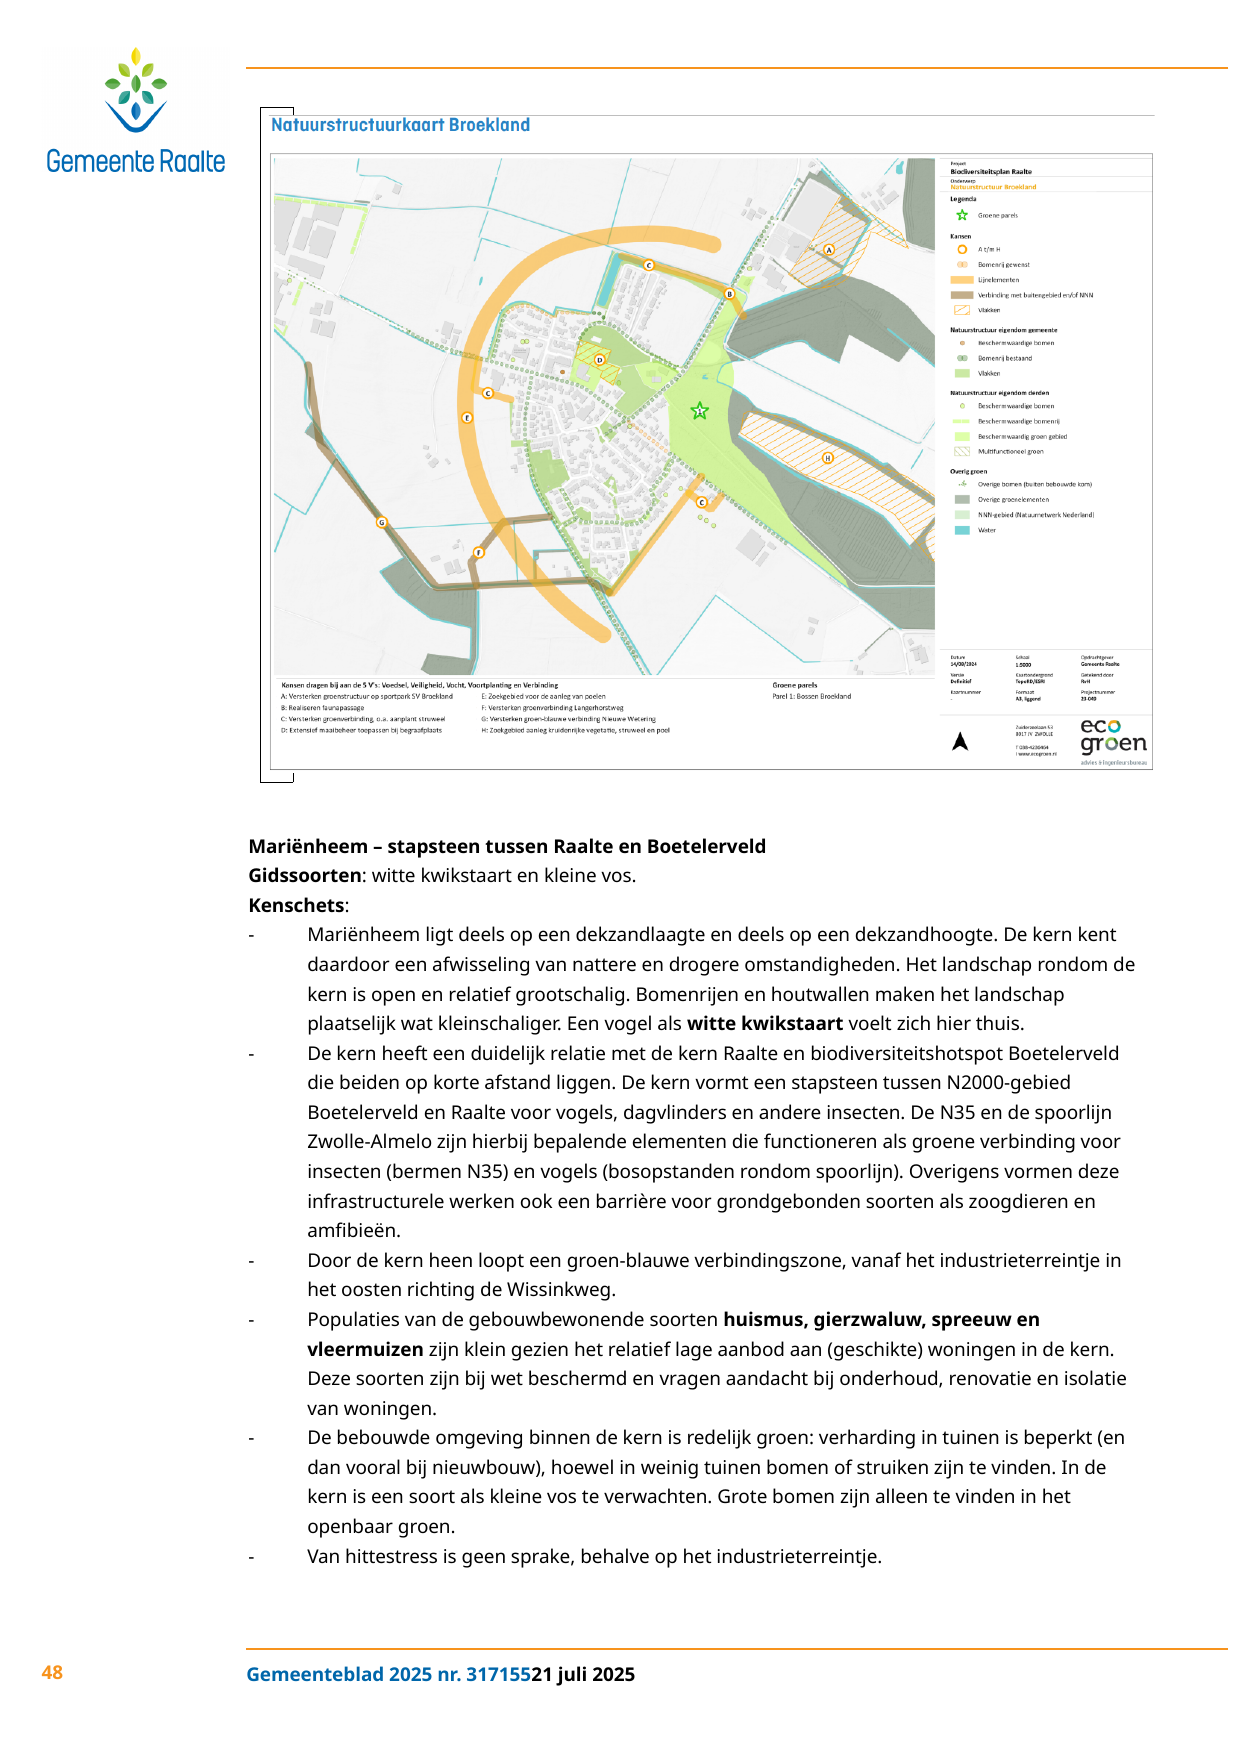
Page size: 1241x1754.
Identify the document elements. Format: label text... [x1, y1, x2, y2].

list Mariënheem ligt deels op een dekzandlaagte en deels op een dekzandhoogte. De kern kent daardoor een afwisseling van nattere en drogere omstandigheden. Het landschap rondom de kern is open en relatief grootschalig. Bomenrijen en houtwallen maken het landschap plaatselijk wat kleinschaliger. Een vogel als witte kwikstaart voelt zich hier thuis. [248, 922, 1152, 1036]
list Door de kern heen loopt een groen-blauwe verbindingszone, vanaf het industrieterreintje in het oosten richting de Wissinkweg. [248, 1247, 1152, 1302]
list Populaties van de gebouwbewonende soorten huismus, gierzwaluw, spreeuw en vleermuizen zijn klein gezien het relatief lage aanbod aan (geschikte) woningen in de kern. Deze soorten zijn bij wet beschermd en vragen aandacht bij onderhoud, renovatie en isolatie van woningen. [248, 1306, 1152, 1421]
list De kern heeft een duidelijk relatie met de kern Raalte en biodiversiteitshotspot Boetelerveld die beiden op korte afstand liggen. De kern vormt een stapsteen tussen N2000-gebied Boetelerveld en Raalte voor vogels, dagvlinders en andere insecten. De N35 en de spoorlijn Zwolle-Almelo zijn hierbij bepalende elementen die functioneren als groene verbinding voor insecten (bermen N35) en vogels (bosopstanden rondom spoorlijn). Overigens vormen deze infrastructurele werken ook een barrière voor grondgebonden soorten als zoogdieren en amfibieën. [248, 1040, 1152, 1243]
text Mariënheem – stapsteen tussen Raalte en Boetelerveld [248, 833, 1152, 858]
picture [41, 47, 231, 172]
list De bebouwde omgeving binnen de kern is redelijk groen: verharding in tuinen is beperkt (en dan vooral bij nieuwbouw), hoewel in weinig tuinen bomen of struiken zijn te vinden. In de kern is een soort als kleine vos te verwachten. Grote bomen zijn alleen te vinden in het openbaar groen. [248, 1424, 1152, 1539]
list Van hittestress is geen sprake, behalve op het industrieterreintje. [248, 1543, 1152, 1568]
text Kenschets: [248, 892, 1152, 918]
picture [268, 115, 1155, 773]
text Gidssoorten: witte kwikstaart en kleine vos. [248, 862, 1152, 888]
